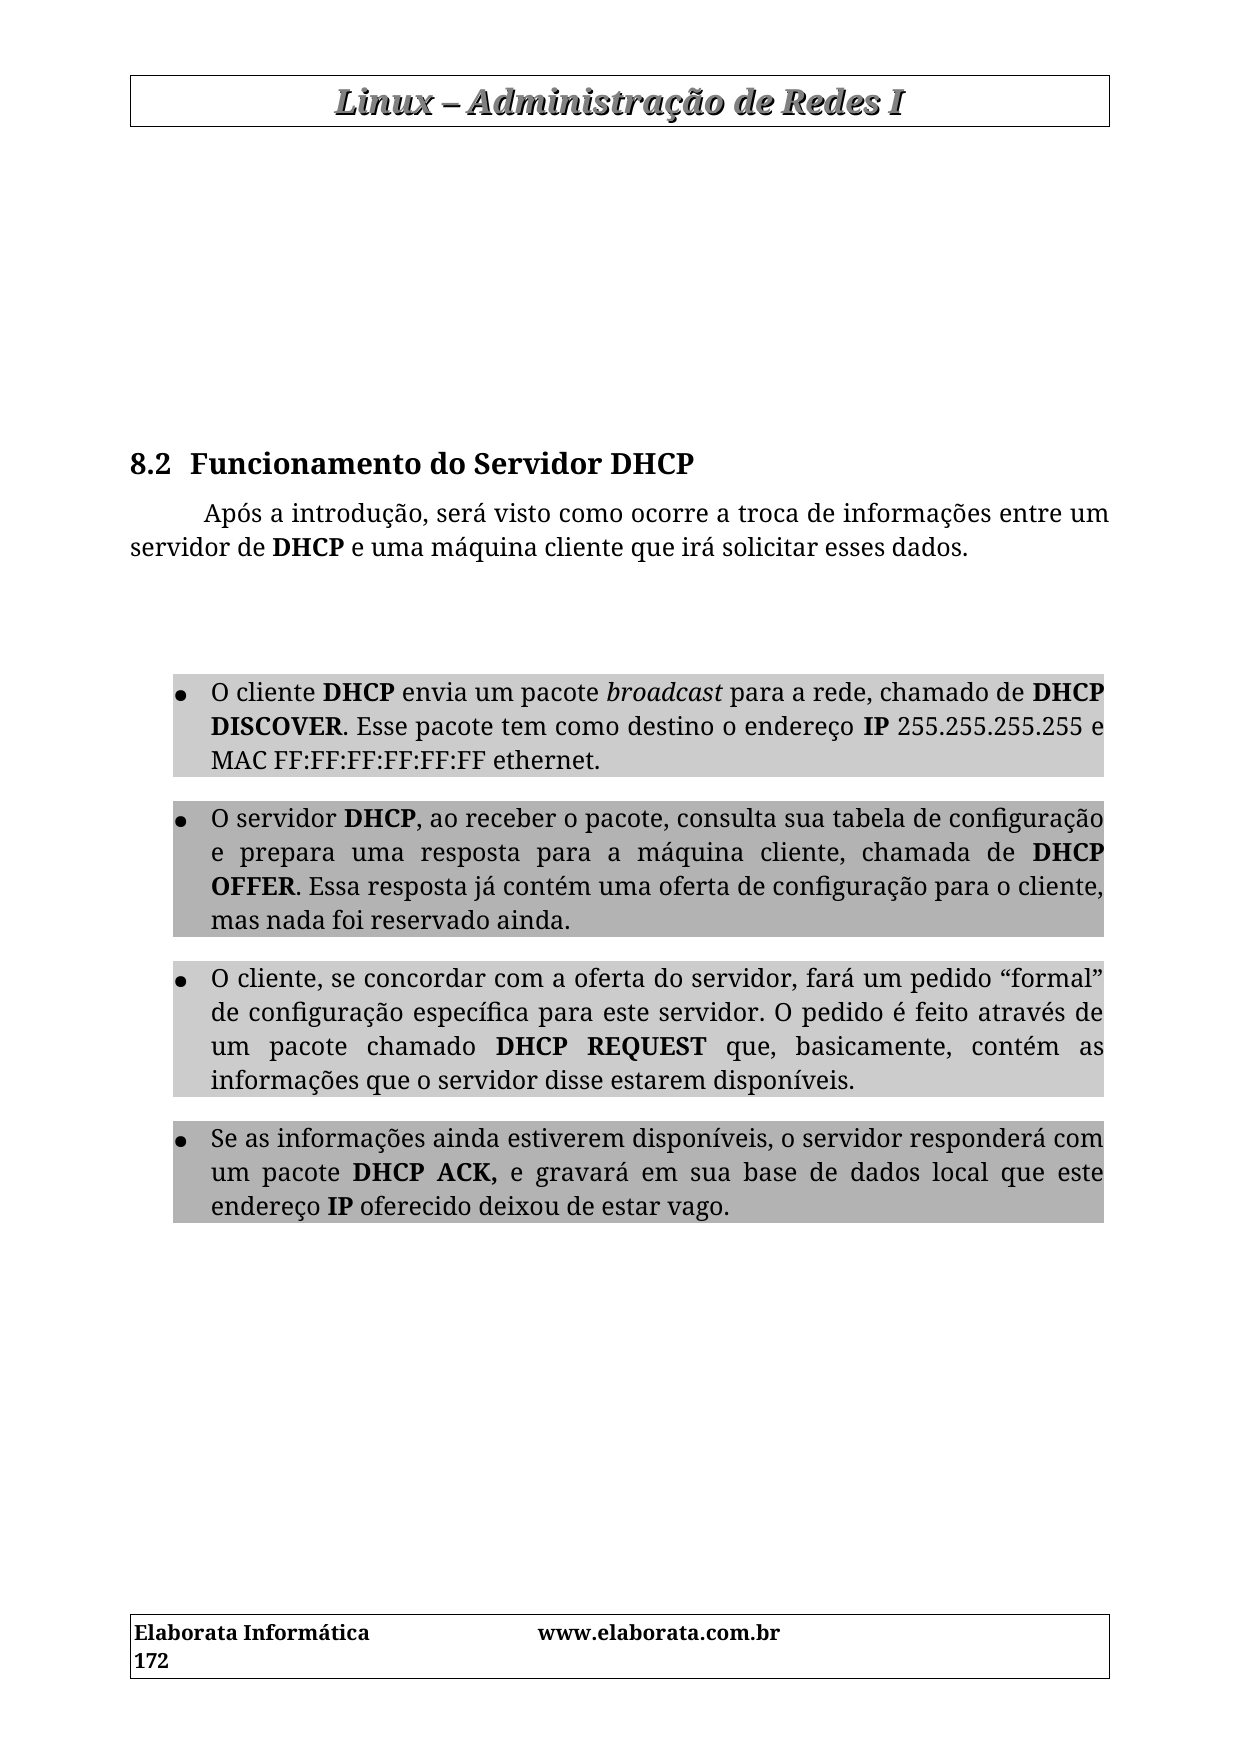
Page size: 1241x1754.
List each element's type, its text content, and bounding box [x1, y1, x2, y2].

table_header O cliente DHCP envia um pacote broadcast para a rede, chamado de DHCP DISCOVER. Esse pacote tem como destino o endereço IP 255.255.255.255 e MAC FF:FF:FF:FF:FF:FF ethernet. [130, 669, 1110, 795]
subtitle Funcionamento do Servidor DHCP [130, 443, 1110, 483]
table_cell O cliente, se concordar com a oferta do servidor, fará um pedido “formal” de configuração específica para este servidor. O pedido é feito através de um pacote chamado DHCP REQUEST que, basicamente, contém as informações que o servidor disse estarem disponíveis. [130, 955, 1110, 1115]
text Após a introdução, será visto como ocorre a troca de informações entre um servidor de DHCP e uma máquina cliente que irá solicitar esses dados. [130, 495, 1110, 563]
table_cell O servidor DHCP, ao receber o pacote, consulta sua tabela de configuração e prepara uma resposta para a máquina cliente, chamada de DHCP OFFER. Essa resposta já contém uma oferta de configuração para o cliente, mas nada foi reservado ainda. [130, 795, 1110, 955]
table_cell Se as informações ainda estiverem disponíveis, o servidor responderá com um pacote DHCP ACK, e gravará em sua base de dados local que este endereço IP oferecido deixou de estar vago. [130, 1115, 1110, 1241]
